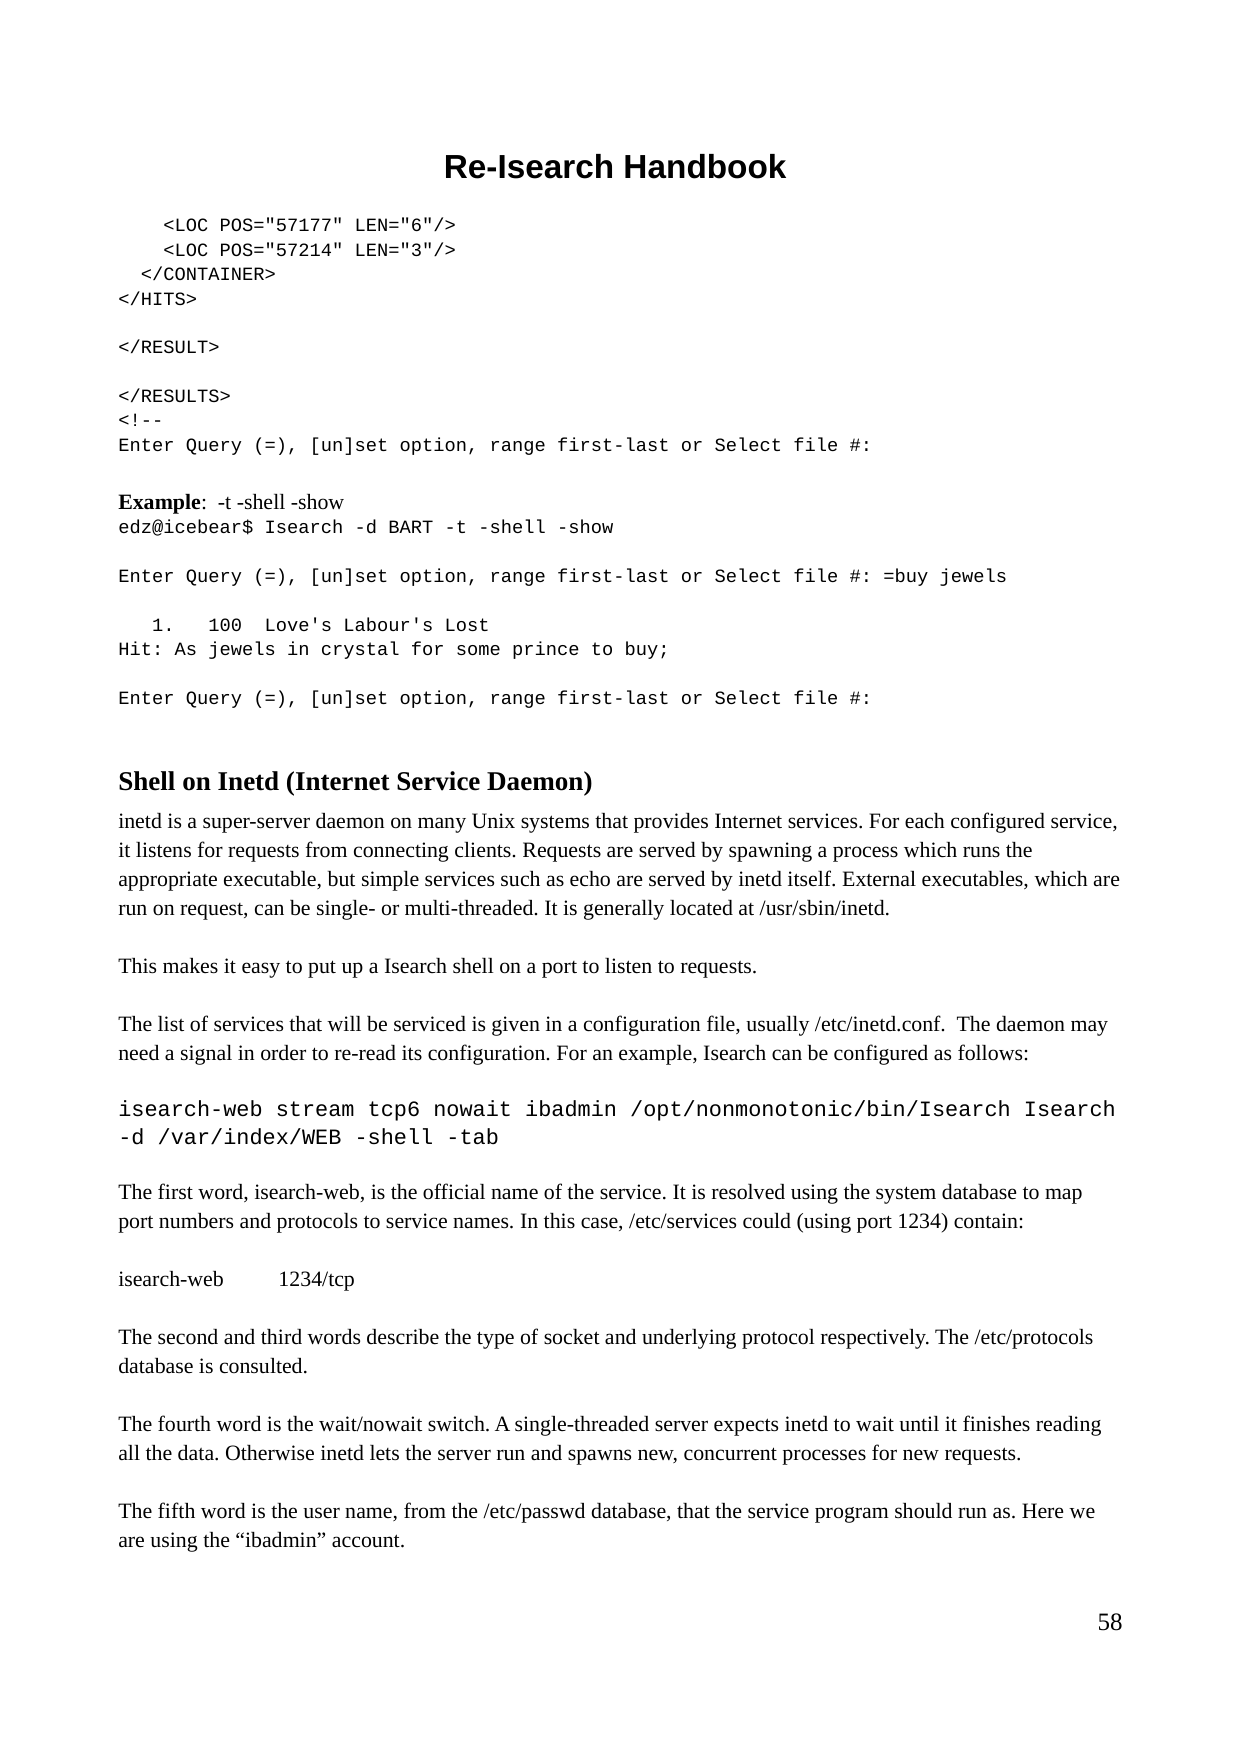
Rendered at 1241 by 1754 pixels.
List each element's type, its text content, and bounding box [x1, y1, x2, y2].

text The second and third words describe the type of socket and underlying protocol respectively. The /etc/protocols database is consulted. [118, 1324, 1122, 1378]
text The fifth word is the user name, from the /etc/passwd database, that the service program should run as. Here we are using the “ibadmin” account. [118, 1498, 1122, 1552]
text Example: -t -shell -show [118, 489, 1122, 514]
text Enter Query (=), [un]set option, range first-last or Select file #: =buy jewels [118, 567, 1122, 588]
text </RESULTS> [118, 387, 1122, 408]
text </CONTAINER> [118, 265, 1122, 286]
text <LOC POS="57177" LEN="6"/> [118, 216, 1122, 237]
text isearch-web stream tcp6 nowait ibadmin /opt/nonmonotonic/bin/Isearch Isearch -d /var/index/WEB -shell -tab [118, 1098, 1122, 1151]
text The fourth word is the wait/nowait switch. A single-threaded server expects inetd to wait until it finishes reading all the data. Otherwise inetd lets the server run and spawns new, concurrent processes for new requests. [118, 1411, 1122, 1465]
text Hit: As jewels in crystal for some prince to buy; [118, 640, 1122, 661]
text The first word, isearch-web, is the official name of the service. It is resolved using the system database to map port numbers and protocols to service names. In this case, /etc/services could (using port 1234) contain: [118, 1179, 1122, 1233]
text This makes it easy to put up a Isearch shell on a port to listen to requests. [118, 953, 1122, 978]
text 1. 100 Love's Labour's Lost [118, 615, 1122, 637]
text The list of services that will be serviced is given in a configuration file, usually /etc/inetd.conf. The daemon may need a signal in order to re-read its configuration. For an example, Isearch can be configured as follows: [118, 1011, 1122, 1065]
text <!-- [118, 411, 1122, 432]
text edz@icebear$ Isearch -d BART -t -shell -show [118, 518, 1122, 539]
text </RESULT> [118, 338, 1122, 359]
text inetd is a super-server daemon on many Unix systems that provides Internet services. For each configured service, it listens for requests from connecting clients. Requests are served by spawning a process which runs the appropriate executable, but simple services such as echo are served by inetd itself. External executables, which are run on request, can be single- or multi-threaded. It is generally located at /usr/sbin/inetd. [118, 808, 1122, 921]
text Enter Query (=), [un]set option, range first-last or Select file #: [118, 688, 1122, 710]
text <LOC POS="57214" LEN="3"/> [118, 241, 1122, 262]
subtitle Shell on Inetd (Internet Service Daemon) [118, 765, 1122, 796]
text </HITS> [118, 289, 1122, 311]
text isearch-web 1234/tcp [118, 1266, 1122, 1291]
text Enter Query (=), [un]set option, range first-last or Select file #: [118, 436, 1122, 457]
